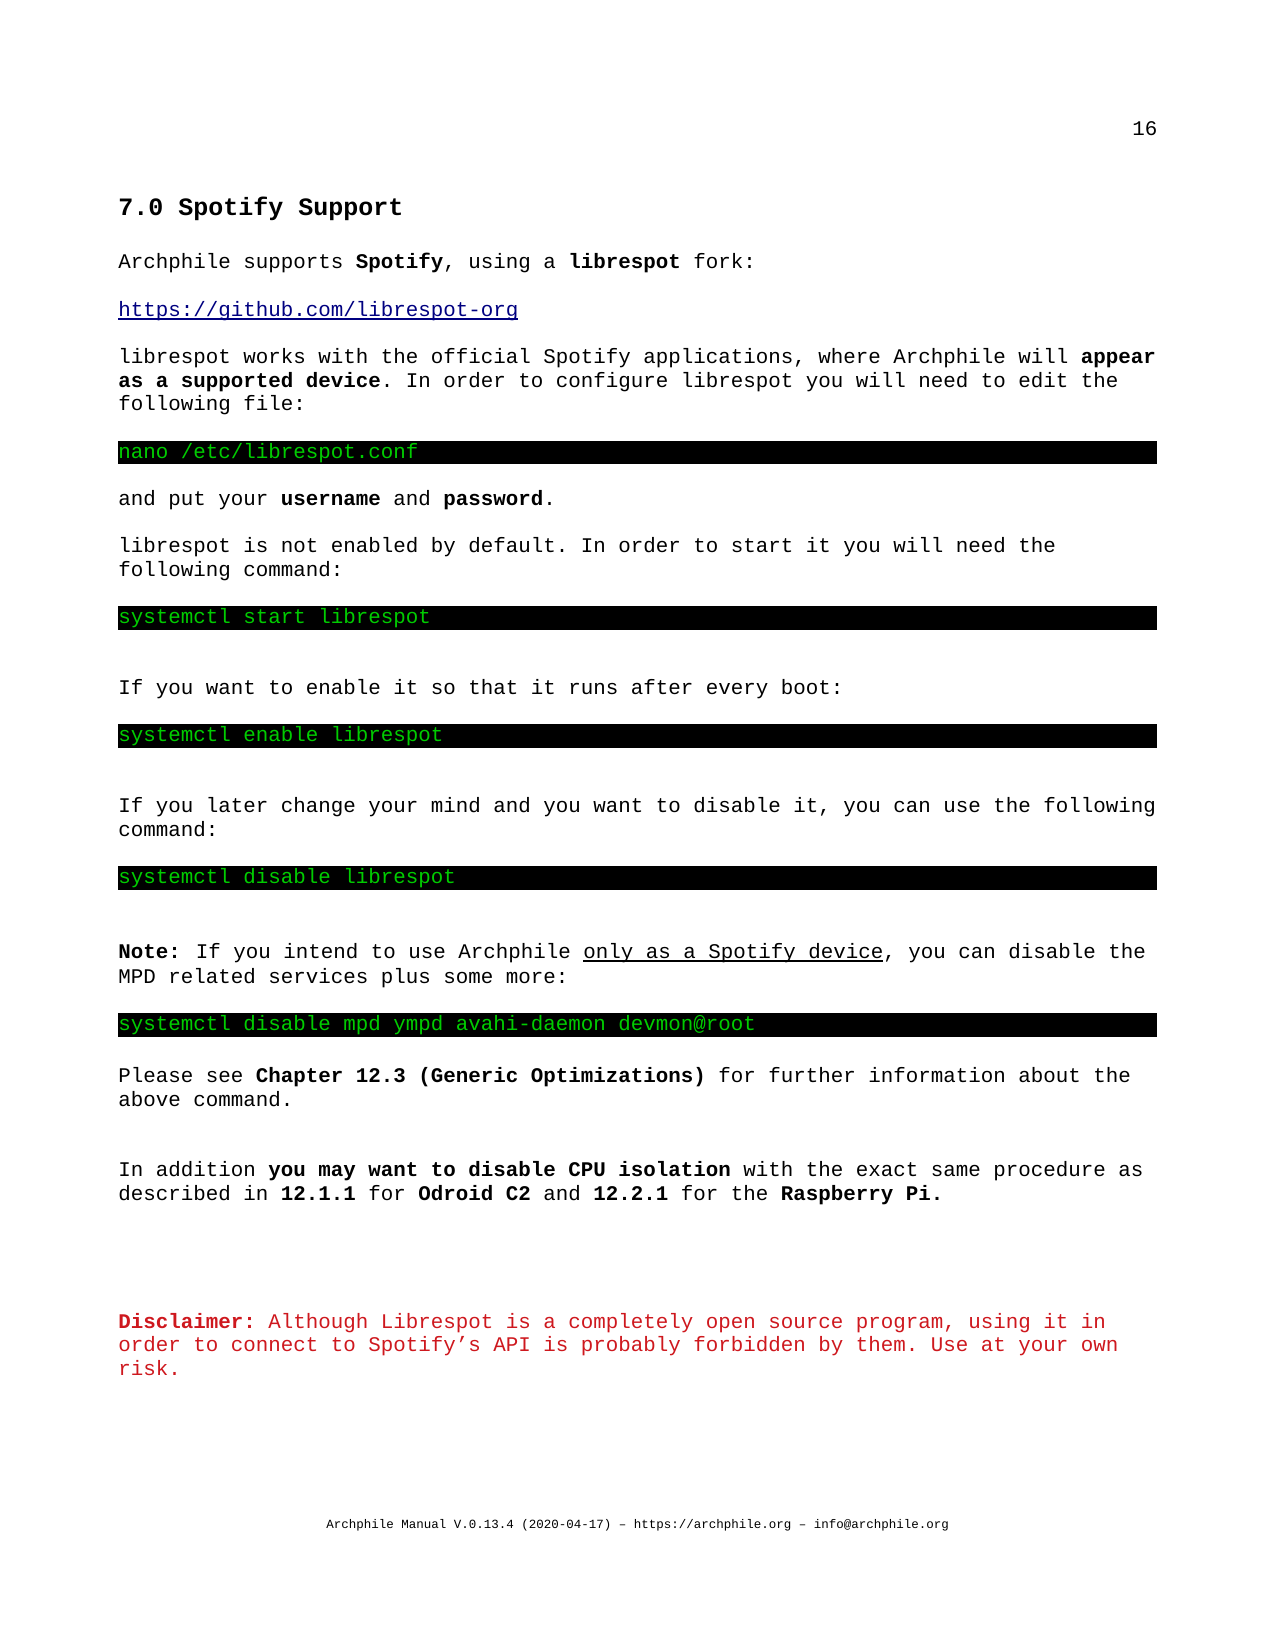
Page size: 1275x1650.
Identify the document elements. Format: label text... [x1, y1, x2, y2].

text In addition you may want to disable CPU isolation with the exact same procedure as described in 12.1.1 for Odroid C2 and 12.2.1 for the Raspberry Pi. [118, 1159, 1157, 1207]
text If you want to enable it so that it runs after every boot: [118, 677, 1157, 701]
text If you later change your mind and you want to disable it, you can use the following command: [118, 795, 1157, 843]
text Disclaimer: Although Librespot is a completely open source program, using it in order to connect to Spotify’s API is probably forbidden by them. Use at your own risk. [118, 1311, 1157, 1382]
text systemctl start librespot [118, 606, 1157, 630]
text librespot is not enabled by default. In order to start it you will need the following command: [118, 535, 1157, 583]
text and put your username and password. [118, 488, 1157, 512]
text Archphile supports Spotify, using a librespot fork: [118, 252, 1157, 275]
text Note: If you intend to use Archphile only as a Spotify device, you can disable the MPD related services plus some more: [118, 937, 1157, 989]
text systemctl disable librespot [118, 866, 1157, 890]
text nano /etc/librespot.conf [118, 441, 1157, 464]
text above command. [118, 1088, 1157, 1112]
text librespot works with the official Spotify applications, where Archphile will appear as a supported device. In order to configure librespot you will need to edit the following file: [118, 346, 1157, 417]
text Please see Chapter 12.3 (Generic Optimizations) for further information about the [118, 1065, 1157, 1088]
text systemctl disable mpd ympd avahi-daemon devmon@root [118, 1013, 1157, 1037]
text systemctl enable librespot [118, 724, 1157, 748]
text 7.0 Spotify Support [118, 195, 1157, 223]
text https://github.com/librespot-org [118, 299, 1157, 322]
